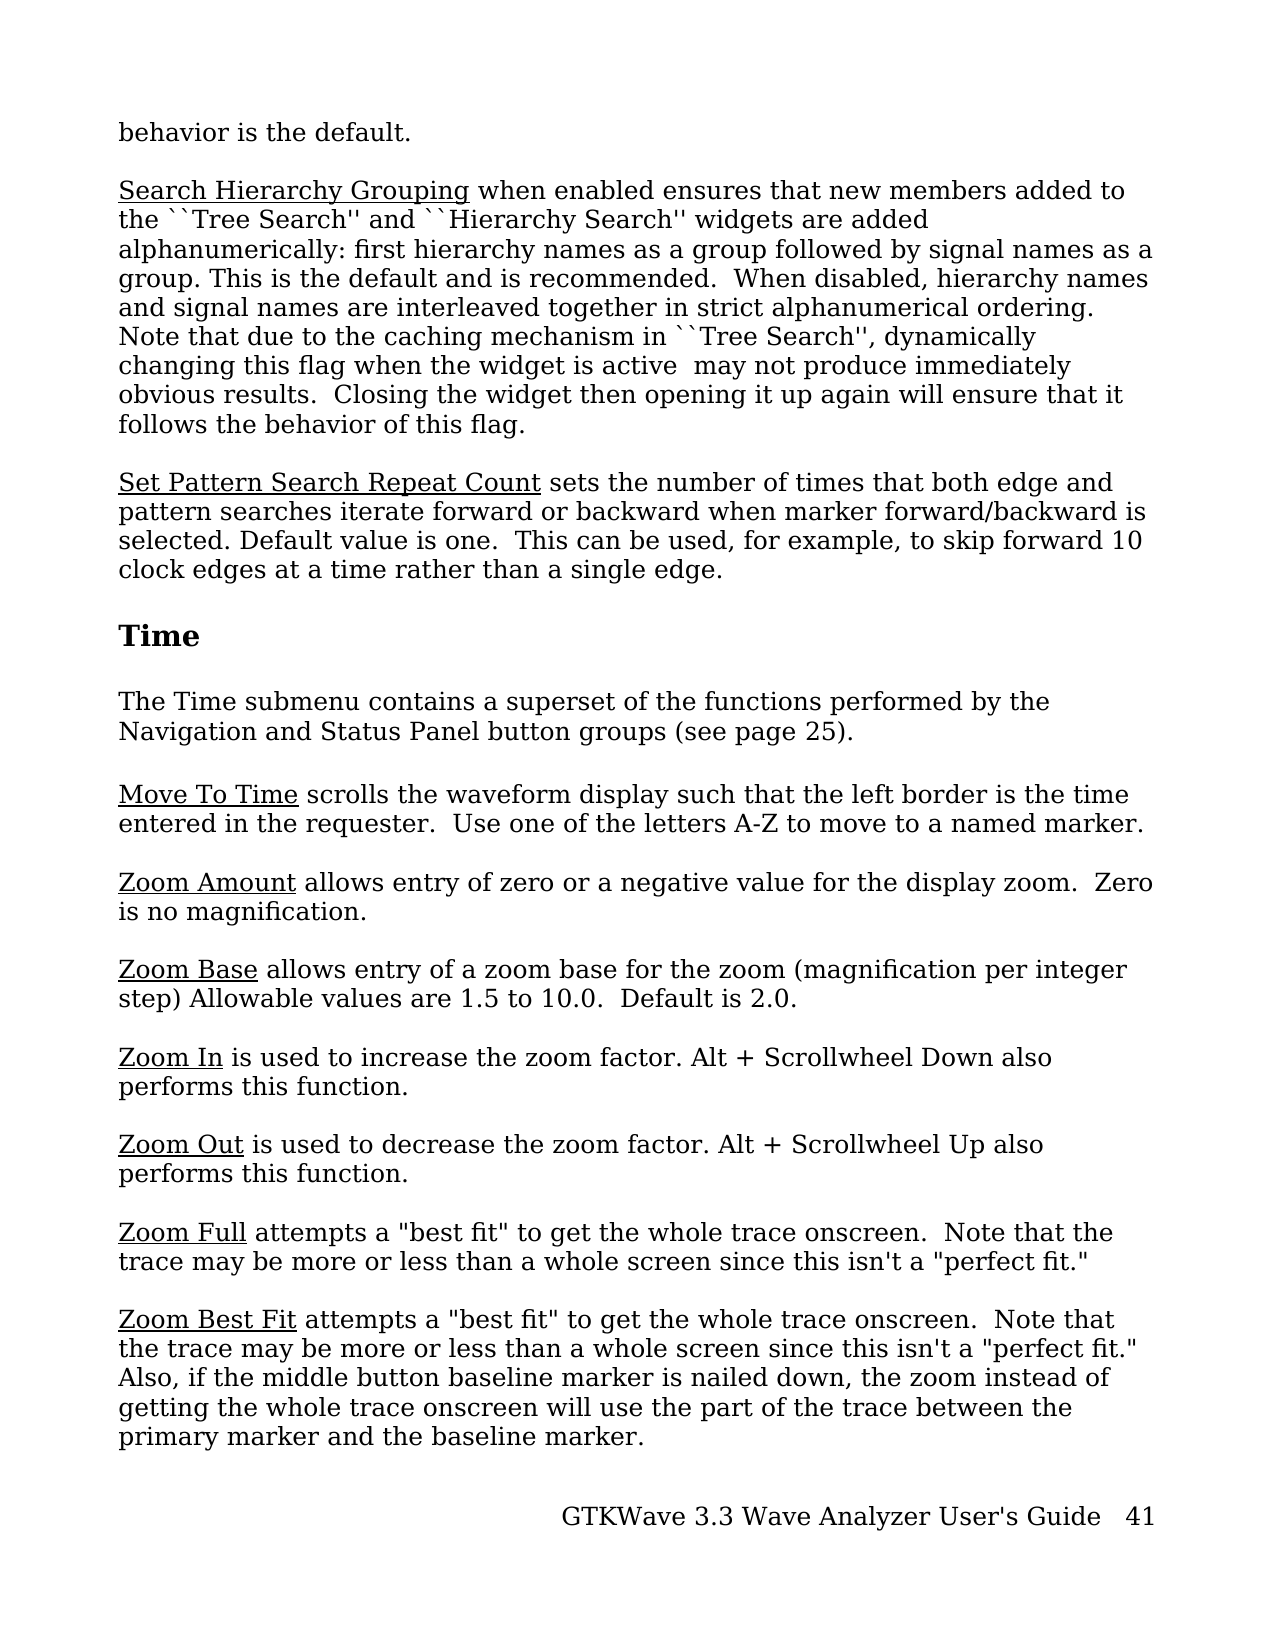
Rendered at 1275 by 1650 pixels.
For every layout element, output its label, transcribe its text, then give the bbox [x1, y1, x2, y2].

text Zoom Full attempts a "best fit" to get the whole trace onscreen. Note that the trace may be more or less than a whole screen since this isn't a "perfect fit." [118, 1218, 1157, 1276]
text Search Hierarchy Grouping when enabled ensures that new members added to the ``Tree Search'' and ``Hierarchy Search'' widgets are added alphanumerically: first hierarchy names as a group followed by signal names as a group. This is the default and is recommended. When disabled, hierarchy names and signal names are interleaved together in strict alphanumerical ordering. Note that due to the caching mechanism in ``Tree Search'', dynamically changing this flag when the widget is active may not produce immediately obvious results. Closing the widget then opening it up again will ensure that it follows the behavior of this flag. [118, 176, 1157, 439]
text Zoom Out is used to decrease the zoom factor. Alt + Scrollwheel Up also performs this function. [118, 1130, 1157, 1188]
text Zoom Amount allows entry of zero or a negative value for the display zoom. Zero is no magnification. [118, 868, 1157, 926]
text Set Pattern Search Repeat Count sets the number of times that both edge and pattern searches iterate forward or backward when marker forward/backward is selected. Default value is one. This can be used, for example, to skip forward 10 clock edges at a time rather than a single edge. [118, 468, 1157, 585]
text Zoom Best Fit attempts a "best fit" to get the whole trace onscreen. Note that the trace may be more or less than a whole screen since this isn't a "perfect fit." Also, if the middle button baseline marker is nailed down, the zoom instead of getting the whole trace onscreen will use the part of the trace between the primary marker and the baseline marker. [118, 1305, 1157, 1451]
text behavior is the default. [118, 118, 1157, 147]
text Zoom In is used to increase the zoom factor. Alt + Scrollwheel Down also performs this function. [118, 1043, 1157, 1101]
text Zoom Base allows entry of a zoom base for the zoom (magnification per integer step) Allowable values are 1.5 to 10.0. Default is 2.0. [118, 955, 1157, 1013]
text Time [118, 619, 1157, 653]
text The Time submenu contains a superset of the functions performed by the Navigation and Status Panel button groups (see page 25). [118, 688, 1157, 746]
text Move To Time scrolls the waveform display such that the left border is the time entered in the requester. Use one of the letters A-Z to move to a named marker. [118, 780, 1157, 838]
